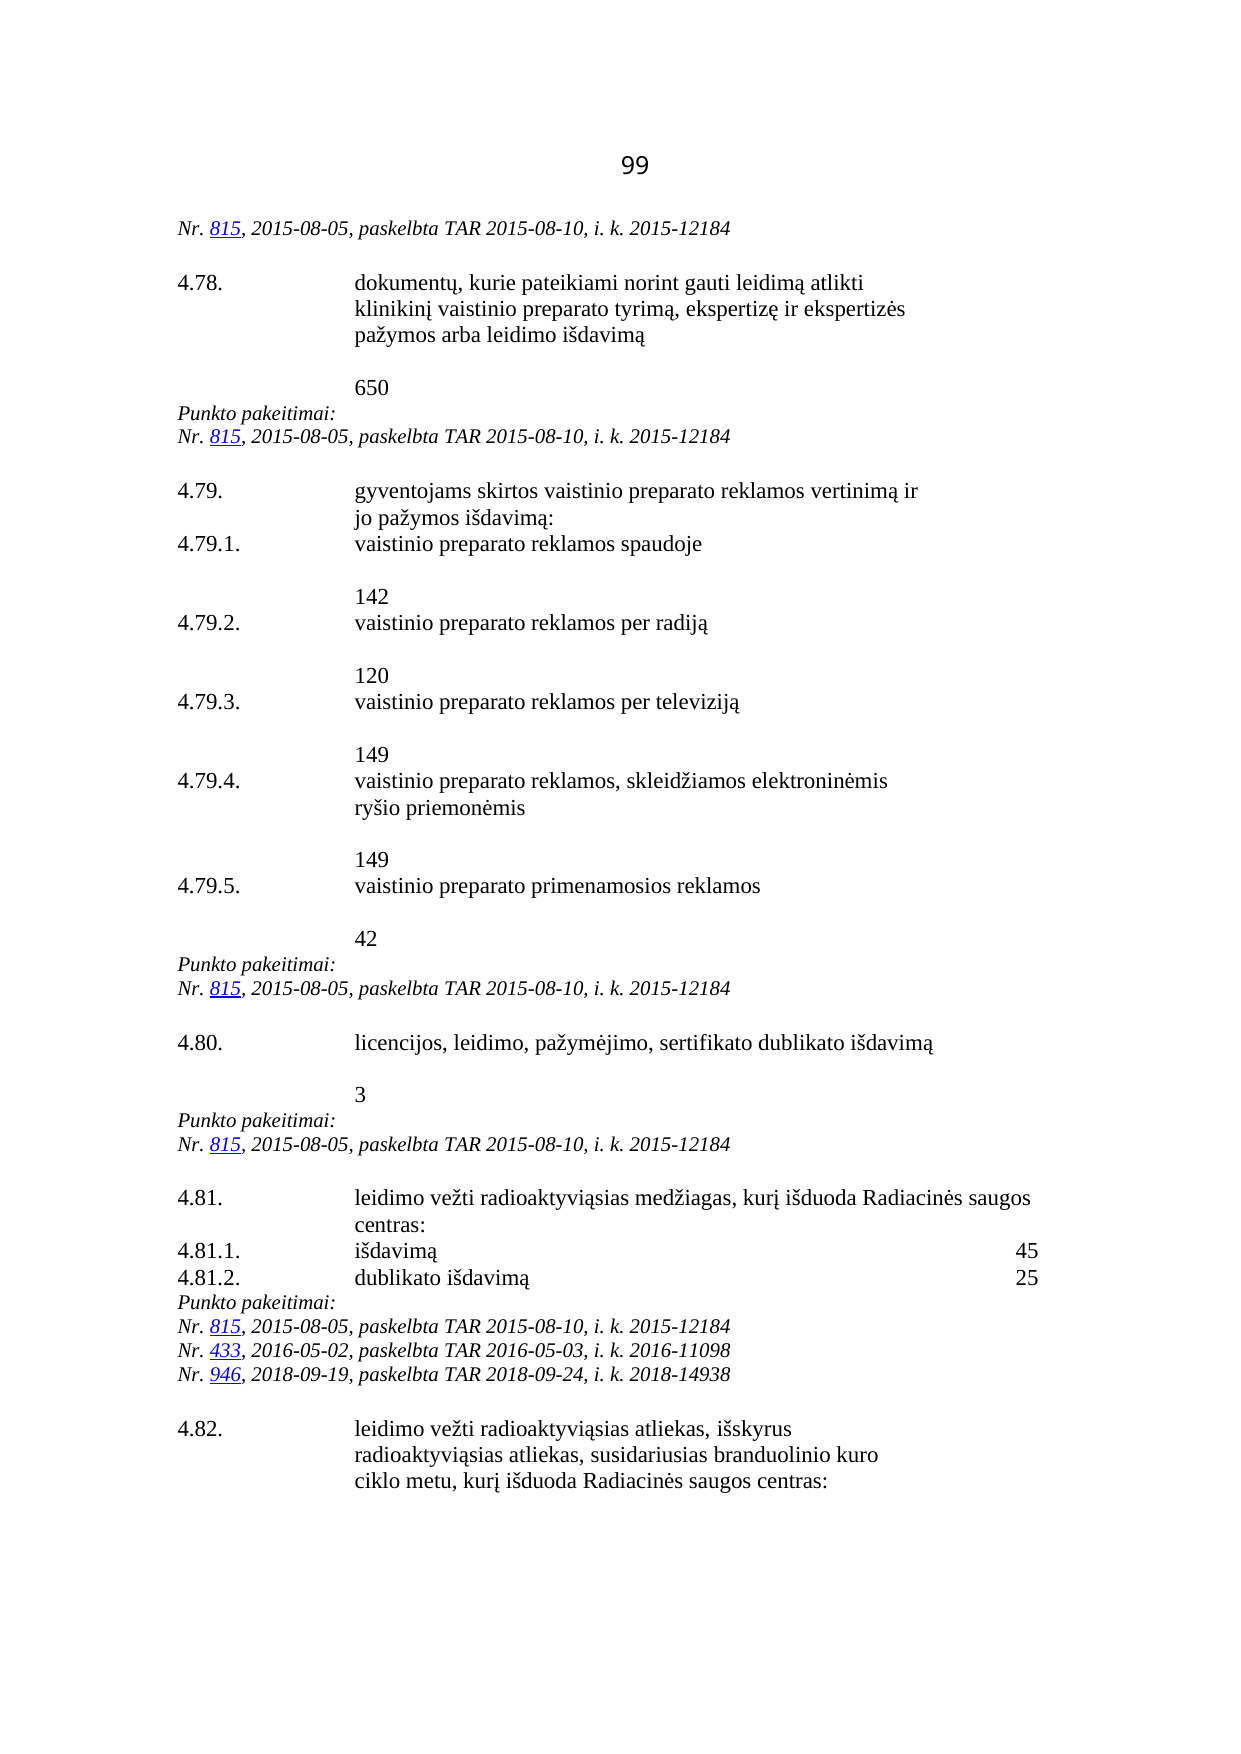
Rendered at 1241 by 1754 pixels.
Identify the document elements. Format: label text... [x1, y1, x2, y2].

text 4.79.3. vaistinio preparato reklamos per televiziją 149 [177, 688, 945, 767]
text 4.80. licencijos, leidimo, pažymėjimo, sertifikato dublikato išdavimą 3 [177, 1028, 945, 1108]
text 4.79.2. vaistinio preparato reklamos per radiją 120 [177, 609, 945, 688]
text Punkto pakeitimai: [177, 1290, 1093, 1314]
text 4.79. gyventojams skirtos vaistinio preparato reklamos vertinimą ir [177, 477, 945, 504]
text Nr. 815, 2015-08-05, paskelbta TAR 2015-08-10, i. k. 2015-12184 [177, 424, 1093, 448]
text 4.79.5. vaistinio preparato primenamosios reklamos 42 [177, 873, 945, 952]
text Nr. 815, 2015-08-05, paskelbta TAR 2015-08-10, i. k. 2015-12184 [177, 1132, 1093, 1156]
text 4.79.1. vaistinio preparato reklamos spaudoje 142 [177, 530, 945, 609]
text Nr. 815, 2015-08-05, paskelbta TAR 2015-08-10, i. k. 2015-12184 [177, 1314, 1093, 1338]
text Nr. 815, 2015-08-05, paskelbta TAR 2015-08-10, i. k. 2015-12184 [177, 976, 1093, 1000]
text Punkto pakeitimai: [177, 952, 1093, 976]
text 4.81.2. dublikato išdavimą 25 [177, 1263, 1093, 1290]
text klinikinį vaistinio preparato tyrimą, ekspertizę ir ekspertizės [354, 295, 945, 321]
text 4.82. leidimo vežti radioaktyviąsias atliekas, išskyrus radioaktyviąsias atliekas, susidariusias branduolinio kuro ciklo metu, kurį išduoda Radiacinės saugos centras: [177, 1415, 916, 1520]
text Nr. 433, 2016-05-02, paskelbta TAR 2016-05-03, i. k. 2016-11098 [177, 1338, 1093, 1362]
text pažymos arba leidimo išdavimą 650 [354, 321, 945, 400]
text jo pažymos išdavimą: [354, 504, 945, 530]
text Nr. 946, 2018-09-19, paskelbta TAR 2018-09-24, i. k. 2018-14938 [177, 1362, 1093, 1386]
text 4.79.4. vaistinio preparato reklamos, skleidžiamos elektroninėmis [177, 767, 945, 793]
text ryšio priemonėmis 149 [354, 793, 945, 873]
text 4.81.1. išdavimą 45 [177, 1237, 1093, 1263]
text 4.78. dokumentų, kurie pateikiami norint gauti leidimą atlikti [177, 269, 945, 295]
text Nr. 815, 2015-08-05, paskelbta TAR 2015-08-10, i. k. 2015-12184 [177, 216, 1093, 240]
text Punkto pakeitimai: [177, 400, 1093, 424]
text Punkto pakeitimai: [177, 1108, 1093, 1132]
text 4.81. leidimo vežti radioaktyviąsias medžiagas, kurį išduoda Radiacinės saugos centras: [177, 1184, 1093, 1237]
